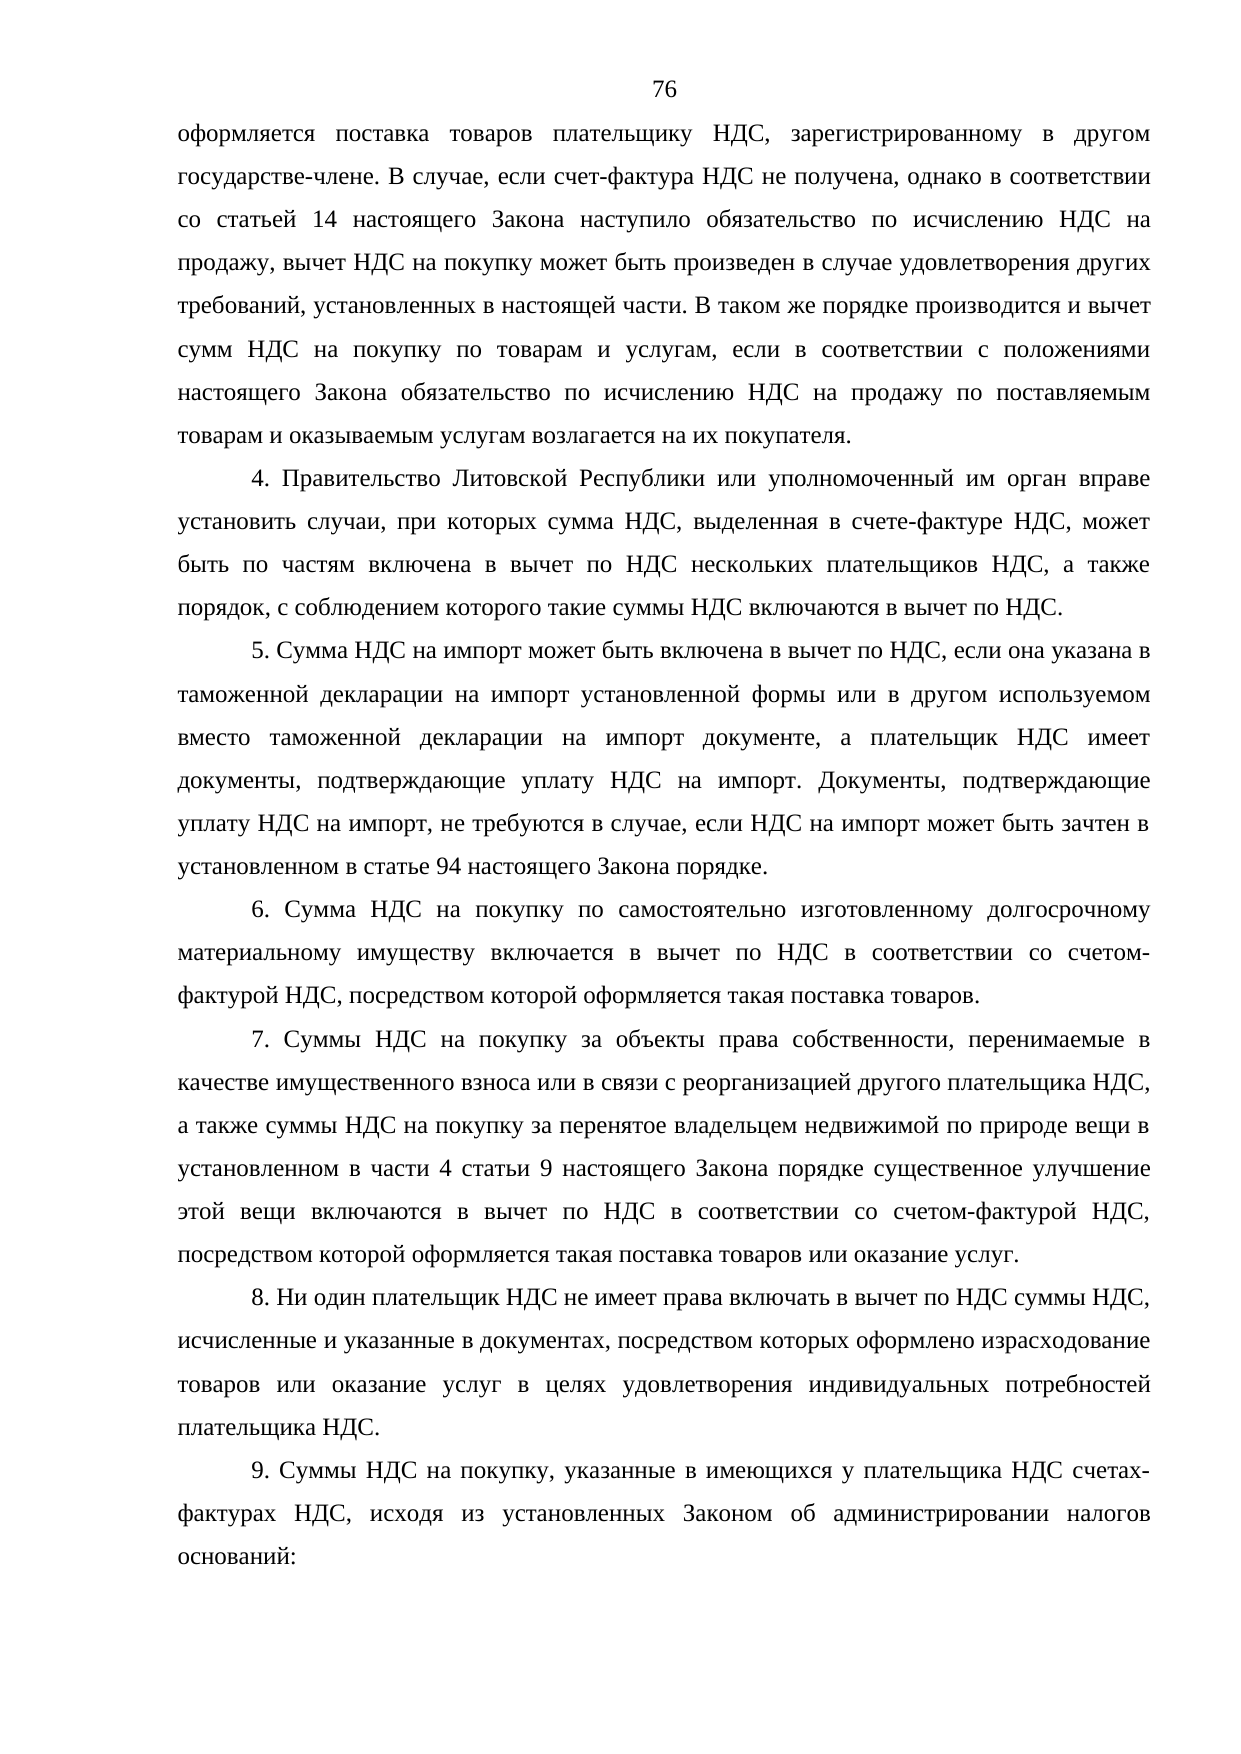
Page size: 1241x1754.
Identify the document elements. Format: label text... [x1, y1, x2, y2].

text 8. Ни один плательщик НДС не имеет права включать в вычет по НДС суммы НДС, исчисленные и указанные в документах, посредством которых оформлено израсходование товаров или оказание услуг в целях удовлетворения индивидуальных потребностей плательщика НДС. [177, 1282, 1152, 1441]
text 5. Сумма НДС на импорт может быть включена в вычет по НДС, если она указана в таможенной декларации на импорт установленной формы или в другом используемом вместо таможенной декларации на импорт документе, а плательщик НДС имеет документы, подтверждающие уплату НДС на импорт. Документы, подтверждающие уплату НДС на импорт, не требуются в случае, если НДС на импорт может быть зачтен в установленном в статье 94 настоящего Закона порядке. [177, 636, 1152, 880]
text 9. Суммы НДС на покупку, указанные в имеющихся у плательщика НДС счетах-фактурах НДС, исходя из установленных Законом об администрировании налогов оснований: [177, 1455, 1152, 1570]
text 6. Сумма НДС на покупку по самостоятельно изготовленному долгосрочному материальному имуществу включается в вычет по НДС в соответствии со счетом-фактурой НДС, посредством которой оформляется такая поставка товаров. [177, 894, 1152, 1009]
text оформляется поставка товаров плательщику НДС, зарегистрированному в другом государстве-члене. В случае, если счет-фактура НДС не получена, однако в соответствии со статьей 14 настоящего Закона наступило обязательство по исчислению НДС на продажу, вычет НДС на покупку может быть произведен в случае удовлетворения других требований, установленных в настоящей части. В таком же порядке производится и вычет сумм НДС на покупку по товарам и услугам, если в соответствии с положениями настоящего Закона обязательство по исчислению НДС на продажу по поставляемым товарам и оказываемым услугам возлагается на их покупателя. [177, 118, 1152, 449]
text 7. Суммы НДС на покупку за объекты права собственности, перенимаемые в качестве имущественного взноса или в связи с реорганизацией другого плательщика НДС, а также суммы НДС на покупку за перенятое владельцем недвижимой по природе вещи в установленном в части 4 статьи 9 настоящего Закона порядке существенное улучшение этой вещи включаются в вычет по НДС в соответствии со счетом-фактурой НДС, посредством которой оформляется такая поставка товаров или оказание услуг. [177, 1024, 1152, 1268]
text 4. Правительство Литовской Республики или уполномоченный им орган вправе установить случаи, при которых сумма НДС, выделенная в счете-фактуре НДС, может быть по частям включена в вычет по НДС нескольких плательщиков НДС, а также порядок, с соблюдением которого такие суммы НДС включаются в вычет по НДС. [177, 463, 1152, 621]
